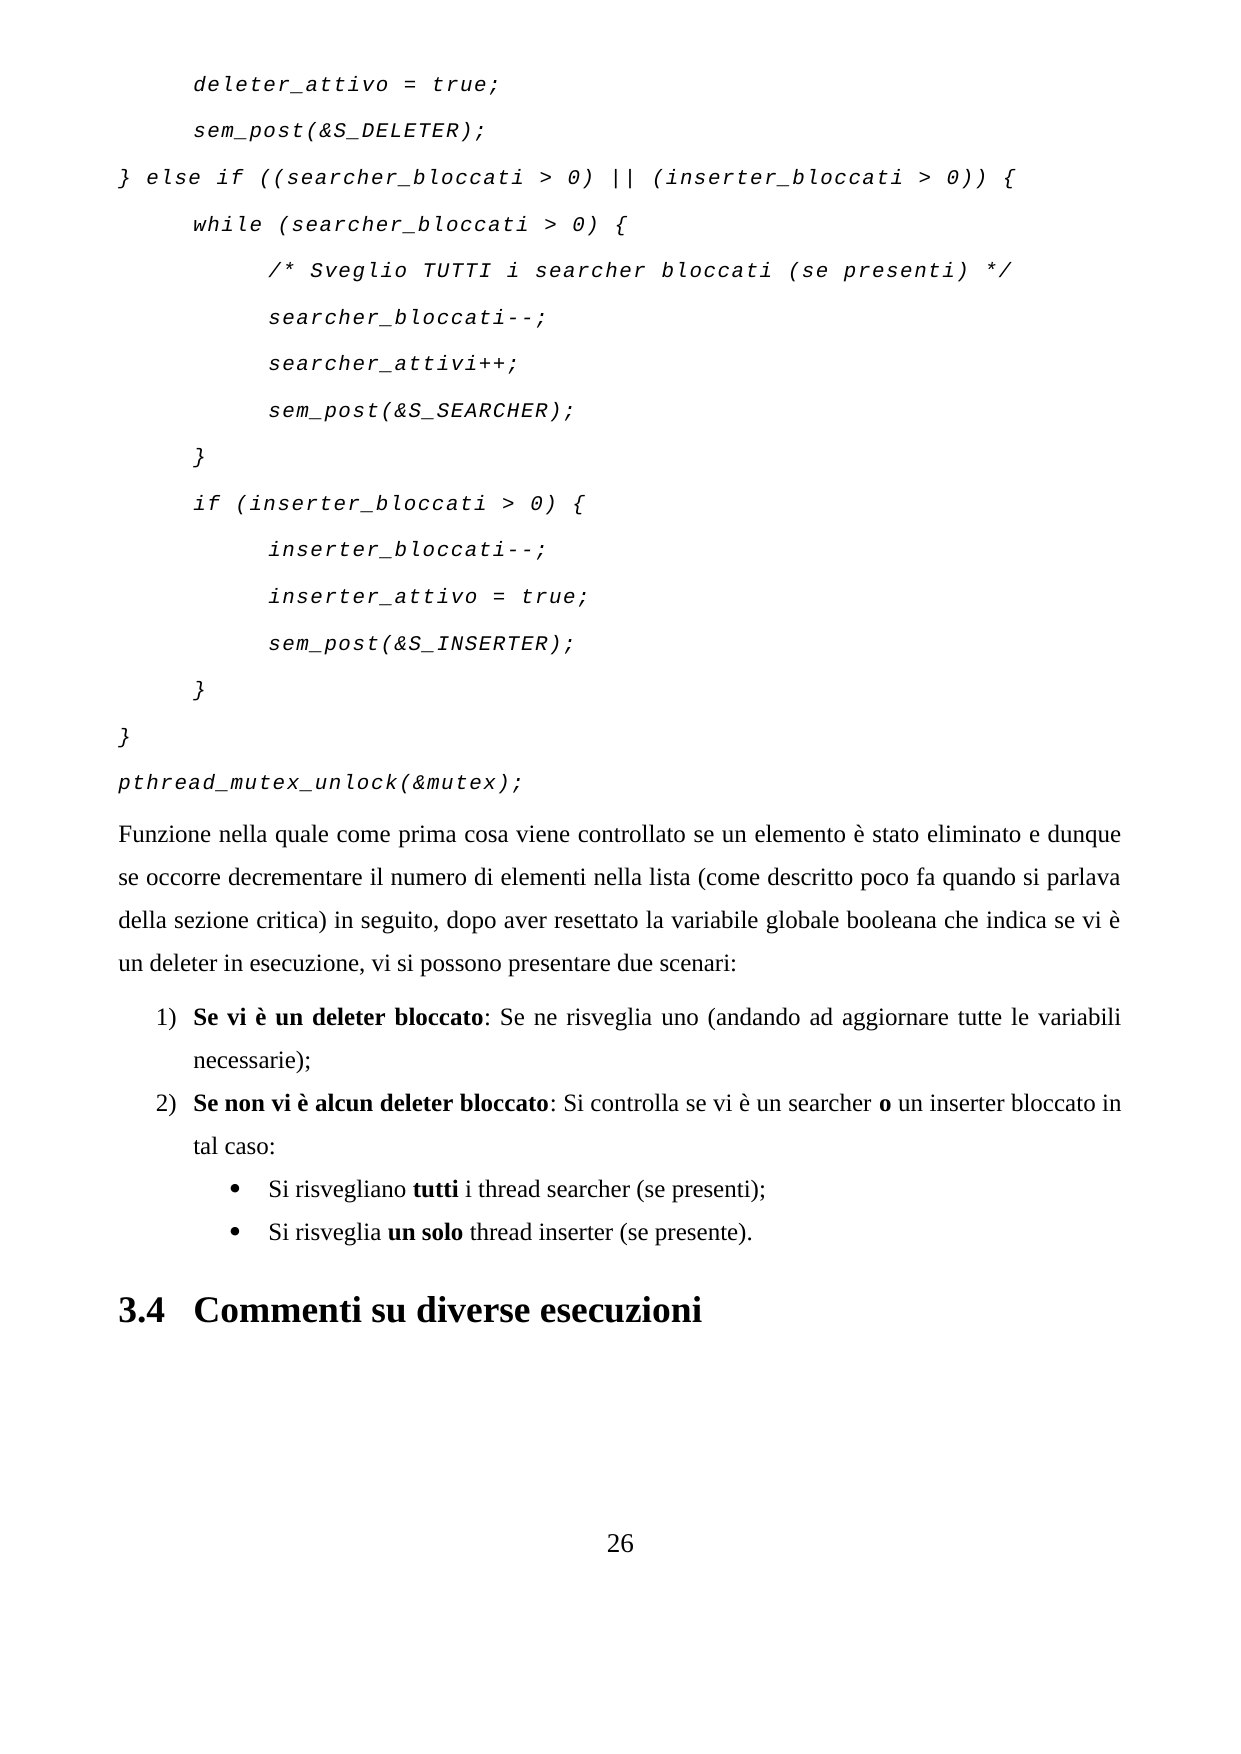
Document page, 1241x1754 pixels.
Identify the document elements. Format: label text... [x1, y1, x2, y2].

text searcher_bloccati--; [118, 307, 1122, 330]
text sem_post(&S_SEARCHER); [118, 400, 1122, 423]
text while (searcher_bloccati > 0) { [118, 213, 1122, 237]
list Commenti su diverse esecuzioni [118, 1288, 1122, 1331]
text } [118, 446, 1122, 470]
list Si risveglia un solo thread inserter (se presente). [231, 1217, 1122, 1246]
text if (inserter_bloccati > 0) { [118, 493, 1122, 517]
text pthread_mutex_unlock(&mutex); [118, 772, 1122, 796]
text Funzione nella quale come prima cosa viene controllato se un elemento è stato eliminato e dunque se occorre decrementare il numero di elementi nella lista (come descritto poco fa quando si parlava della sezione critica) in seguito, dopo aver resettato la variabile globale booleana che indica se vi è un deleter in esecuzione, vi si possono presentare due scenari: [118, 819, 1122, 977]
list Si risvegliano tutti i thread searcher (se presenti); [231, 1174, 1122, 1203]
text } [118, 726, 1122, 749]
text inserter_attivo = true; [118, 586, 1122, 610]
text sem_post(&S_DELETER); [118, 120, 1122, 144]
text deleter_attivo = true; [118, 74, 1122, 97]
text } [118, 679, 1122, 703]
text /* Sveglio TUTTI i searcher bloccati (se presenti) */ [118, 260, 1122, 284]
text inserter_bloccati--; [118, 539, 1122, 563]
list Se non vi è alcun deleter bloccato: Si controlla se vi è un searcher o un inserter bloccato in tal caso: [156, 1088, 1122, 1160]
text searcher_attivi++; [118, 353, 1122, 377]
text } else if ((searcher_bloccati > 0) || (inserter_bloccati > 0)) { [118, 167, 1122, 191]
list Se vi è un deleter bloccato: Se ne risveglia uno (andando ad aggiornare tutte le variabili necessarie); [156, 1002, 1122, 1074]
text sem_post(&S_INSERTER); [118, 633, 1122, 656]
